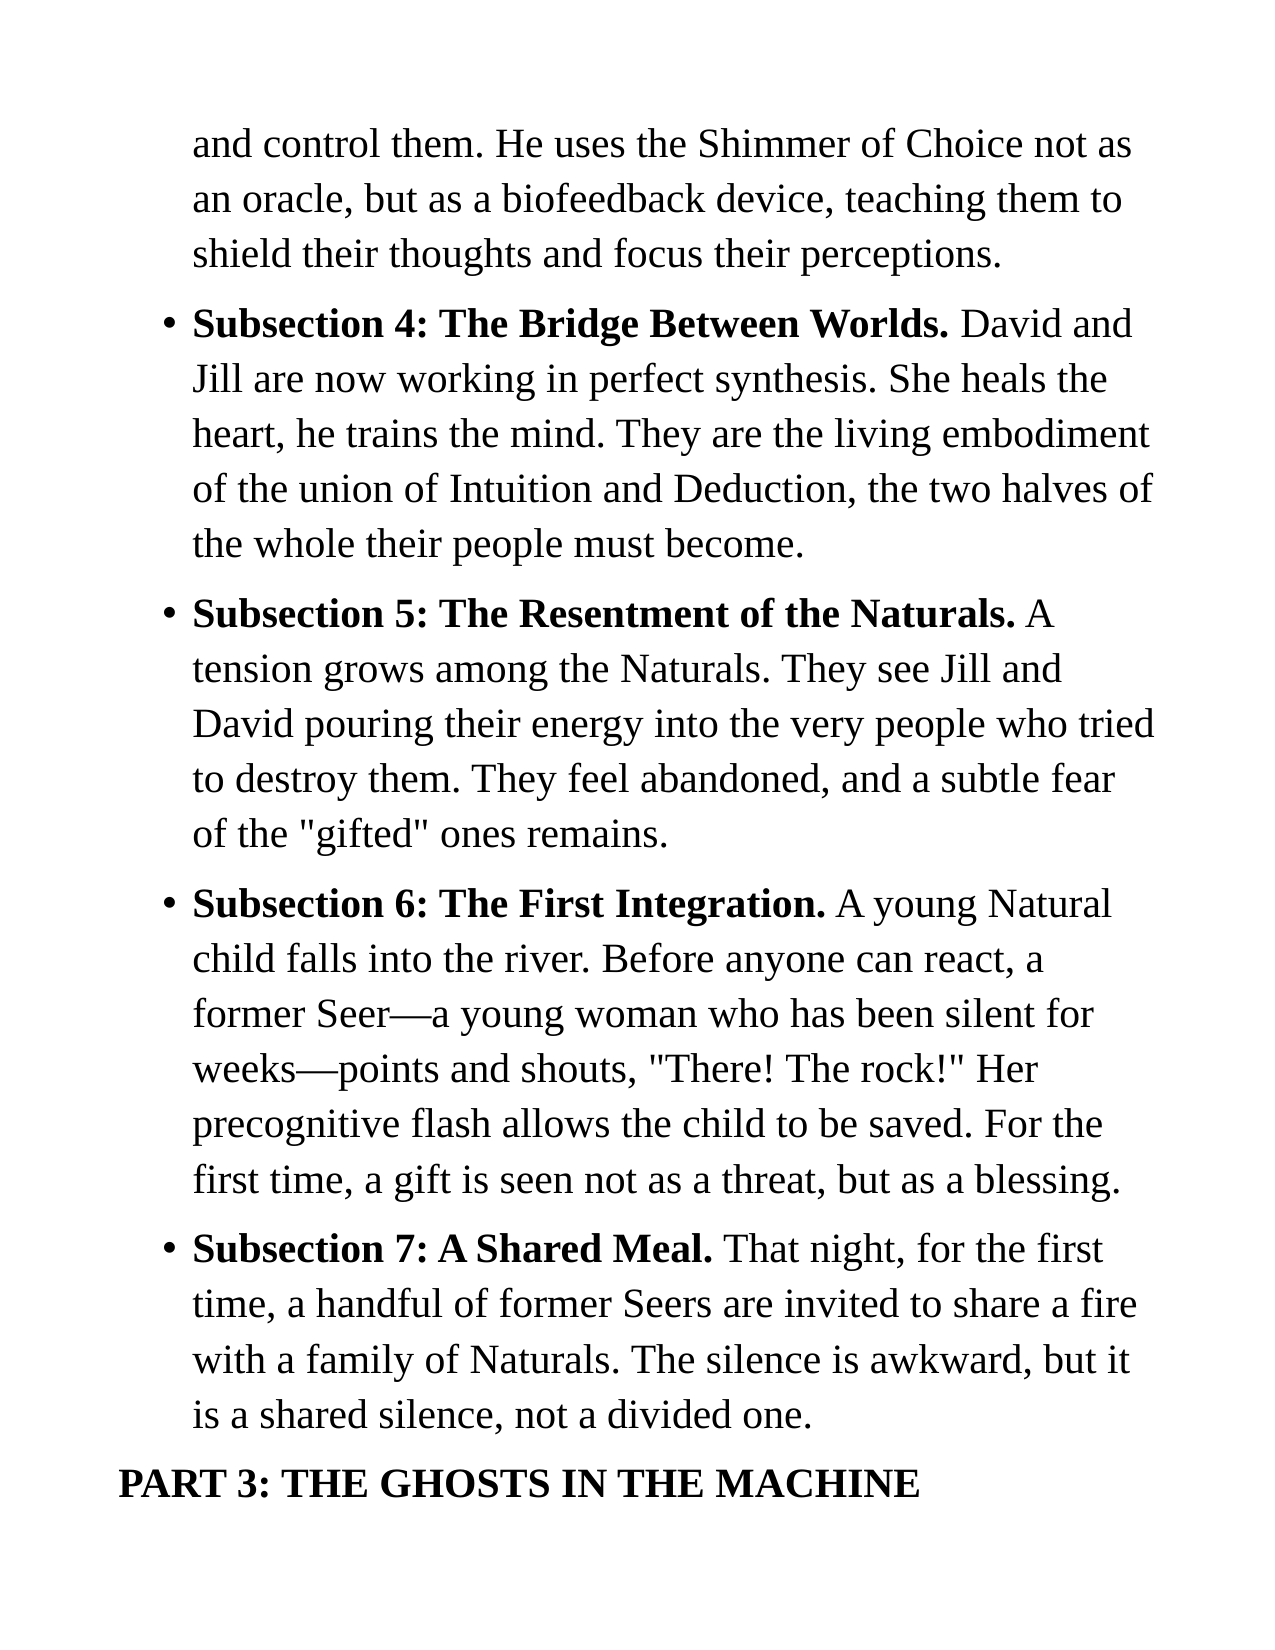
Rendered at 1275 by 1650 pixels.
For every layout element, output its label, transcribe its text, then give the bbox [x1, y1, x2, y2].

list and control them. He uses the Shimmer of Choice not as an oracle, but as a biofeedback device, teaching them to shield their thoughts and focus their perceptions. [162, 118, 1157, 276]
list Subsection 7: A Shared Meal. That night, for the first time, a handful of former Seers are invited to share a fire with a family of Naturals. The silence is awkward, but it is a shared silence, not a divided one. [162, 1224, 1157, 1437]
text PART 3: THE GHOSTS IN THE MACHINE [118, 1459, 1157, 1507]
list Subsection 5: The Resentment of the Naturals. A tension grows among the Naturals. They see Jill and David pouring their energy into the very people who tried to destroy them. They feel abandoned, and a subtle fear of the "gifted" ones remains. [162, 588, 1157, 857]
list Subsection 6: The First Integration. A young Natural child falls into the river. Before anyone can react, a former Seer—a young woman who has been silent for weeks—points and shouts, "There! The rock!" Her precognitive flash allows the child to be saved. For the first time, a gift is seen not as a threat, but as a blessing. [162, 878, 1157, 1202]
list Subsection 4: The Bridge Between Worlds. David and Jill are now working in perfect synthesis. She heals the heart, he trains the mind. They are the living embodiment of the union of Intuition and Deduction, the two halves of the whole their people must become. [162, 298, 1157, 566]
